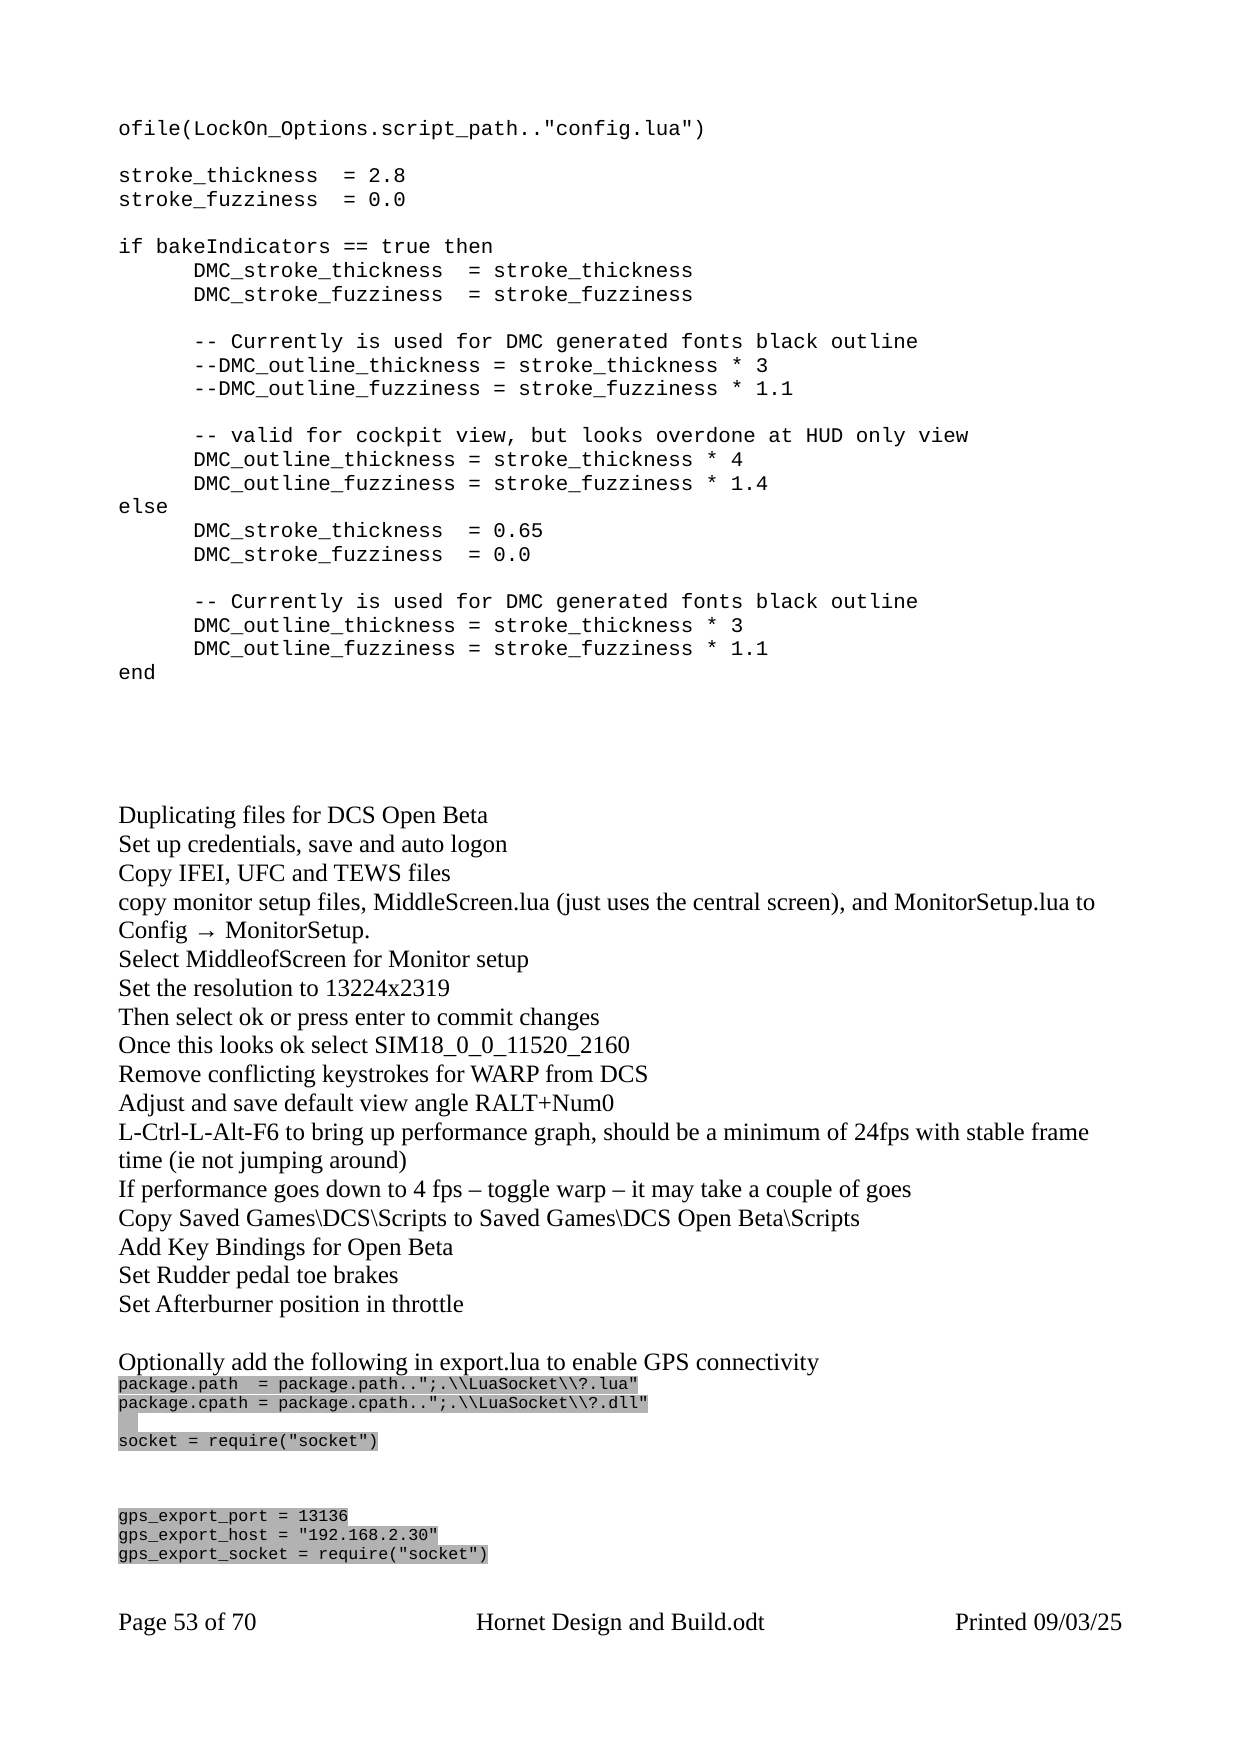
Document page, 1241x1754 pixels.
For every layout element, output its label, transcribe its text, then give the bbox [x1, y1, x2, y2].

text if bakeIndicators == true then [118, 236, 1122, 260]
text Set Rudder pedal toe brakes [118, 1261, 1122, 1289]
text package.cpath = package.cpath..";.\\LuaSocket\\?.dll" [118, 1394, 1181, 1413]
text -- valid for cockpit view, but looks overdone at HUD only view [118, 426, 1122, 449]
text gps_export_host = "192.168.2.30" [118, 1526, 1181, 1545]
text -- Currently is used for DMC generated fonts black outline [118, 331, 1122, 354]
text L-Ctrl-L-Alt-F6 to bring up performance graph, should be a minimum of 24fps with stable frame time (ie not jumping around) [118, 1117, 1122, 1174]
text DMC_outline_thickness = stroke_thickness * 3 [118, 615, 1122, 638]
text stroke_fuzziness = 0.0 [118, 189, 1122, 213]
text DMC_stroke_thickness = stroke_thickness [118, 260, 1122, 284]
text DMC_stroke_thickness = 0.65 [118, 520, 1122, 544]
text DMC_outline_thickness = stroke_thickness * 4 [118, 449, 1122, 473]
text DMC_stroke_fuzziness = stroke_fuzziness [118, 284, 1122, 307]
text DMC_outline_fuzziness = stroke_fuzziness * 1.1 [118, 638, 1122, 662]
text If performance goes down to 4 fps – toggle warp – it may take a couple of goes [118, 1174, 1122, 1203]
text Copy IFEI, UFC and TEWS files [118, 858, 1122, 887]
text Copy Saved Games\DCS\Scripts to Saved Games\DCS Open Beta\Scripts [118, 1203, 1122, 1232]
text Once this looks ok select SIM18_0_0_11520_2160 [118, 1031, 1122, 1059]
text -- Currently is used for DMC generated fonts black outline [118, 591, 1122, 615]
text --DMC_outline_thickness = stroke_thickness * 3 [118, 354, 1122, 378]
text DMC_stroke_fuzziness = 0.0 [118, 544, 1122, 567]
text Set Afterburner position in throttle [118, 1289, 1122, 1318]
text gps_export_socket = require("socket") [118, 1545, 1181, 1564]
text Adjust and save default view angle RALT+Num0 [118, 1088, 1122, 1117]
text socket = require("socket") [118, 1432, 1181, 1451]
text Remove conflicting keystrokes for WARP from DCS [118, 1059, 1122, 1088]
text stroke_thickness = 2.8 [118, 165, 1122, 189]
text Select MiddleofScreen for Monitor setup [118, 944, 1122, 973]
text Set the resolution to 13224x2319 [118, 973, 1122, 1002]
text Then select ok or press enter to commit changes [118, 1002, 1122, 1031]
text Set up credentials, save and auto logon [118, 829, 1122, 858]
text copy monitor setup files, MiddleScreen.lua (just uses the central screen), and MonitorSetup.lua to Config → MonitorSetup. [118, 887, 1122, 944]
text Optionally add the following in export.lua to enable GPS connectivity [118, 1347, 1122, 1376]
text ofile(LockOn_Options.script_path.."config.lua") [118, 118, 1122, 142]
text gps_export_port = 13136 [118, 1508, 1181, 1526]
text else [118, 496, 1122, 520]
text end [118, 662, 1122, 686]
text package.path = package.path..";.\\LuaSocket\\?.lua" [118, 1376, 1181, 1394]
text Duplicating files for DCS Open Beta [118, 801, 1122, 829]
text Add Key Bindings for Open Beta [118, 1232, 1122, 1261]
text --DMC_outline_fuzziness = stroke_fuzziness * 1.1 [118, 378, 1122, 402]
text DMC_outline_fuzziness = stroke_fuzziness * 1.4 [118, 473, 1122, 496]
